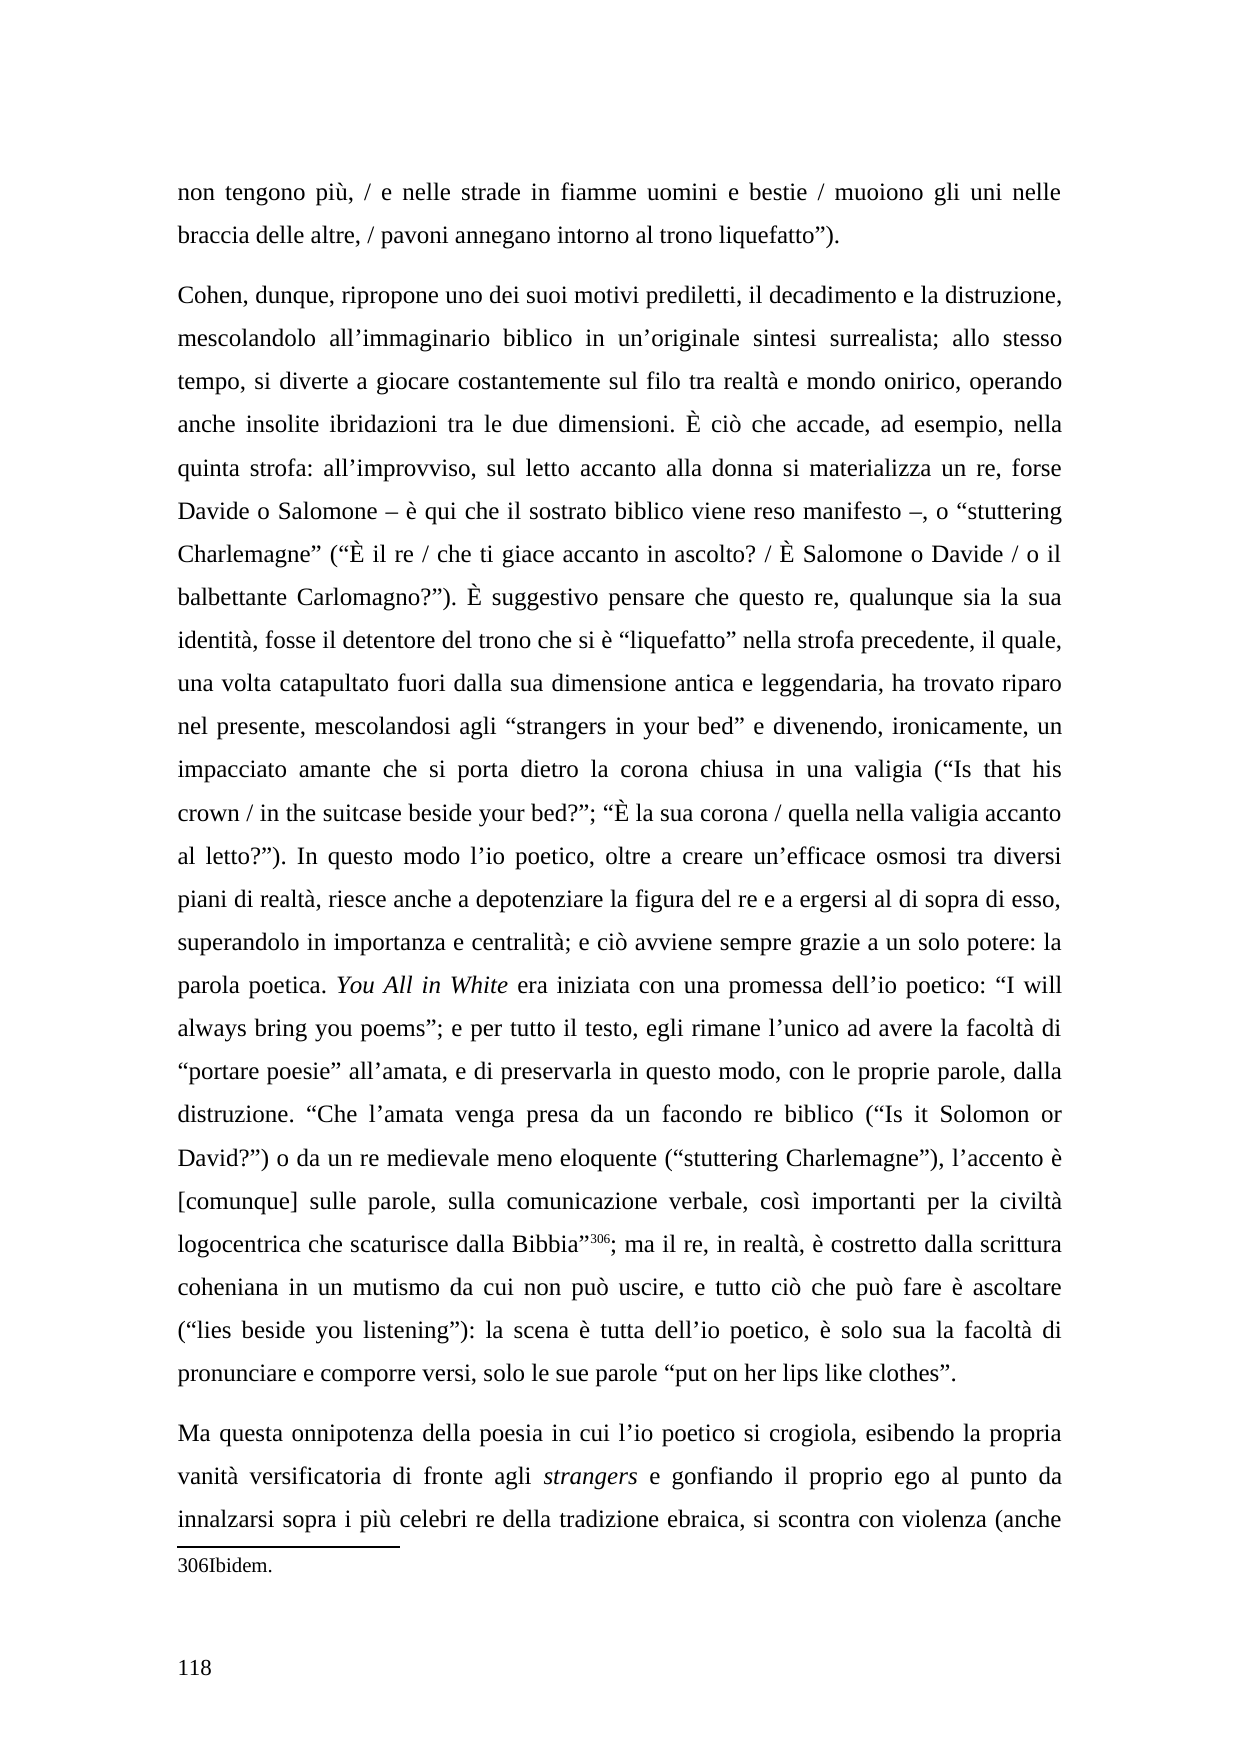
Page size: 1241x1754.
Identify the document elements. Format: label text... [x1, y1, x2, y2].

text non tengono più, / e nelle strade in fiamme uomini e bestie / muoiono gli uni nelle braccia delle altre, / pavoni annegano intorno al trono liquefatto”). [177, 177, 1063, 249]
text Cohen, dunque, ripropone uno dei suoi motivi prediletti, il decadimento e la distruzione, mescolandolo all’immaginario biblico in un’originale sintesi surrealista; allo stesso tempo, si diverte a giocare costantemente sul filo tra realtà e mondo onirico, operando anche insolite ibridazioni tra le due dimensioni. È ciò che accade, ad esempio, nella quinta strofa: all’improvviso, sul letto accanto alla donna si materializza un re, forse Davide o Salomone – è qui che il sostrato biblico viene reso manifesto –, o “stuttering Charlemagne” (“È il re / che ti giace accanto in ascolto? / È Salomone o Davide / o il balbettante Carlomagno?”). È suggestivo pensare che questo re, qualunque sia la sua identità, fosse il detentore del trono che si è “liquefatto” nella strofa precedente, il quale, una volta catapultato fuori dalla sua dimensione antica e leggendaria, ha trovato riparo nel presente, mescolandosi agli “strangers in your bed” e divenendo, ironicamente, un impacciato amante che si porta dietro la corona chiusa in una valigia (“Is that his crown / in the suitcase beside your bed?”; “È la sua corona / quella nella valigia accanto al letto?”). In questo modo l’io poetico, oltre a creare un’efficace osmosi tra diversi piani di realtà, riesce anche a depotenziare la figura del re e a ergersi al di sopra di esso, superandolo in importanza e centralità; e ciò avviene sempre grazie a un solo potere: la parola poetica. You All in White era iniziata con una promessa dell’io poetico: “I will always bring you poems”; e per tutto il testo, egli rimane l’unico ad avere la facoltà di “portare poesie” all’amata, e di preservarla in questo modo, con le proprie parole, dalla distruzione. “Che l’amata venga presa da un facondo re biblico (“Is it Solomon or David?”) o da un re medievale meno eloquente (“stuttering Charlemagne”), l’accento è [comunque] sulle parole, sulla comunicazione verbale, così importanti per la civiltà logocentrica che scaturisce dalla Bibbia”; ma il re, in realtà, è costretto dalla scrittura coheniana in un mutismo da cui non può uscire, e tutto ciò che può fare è ascoltare (“lies beside you listening”): la scena è tutta dell’io poetico, è solo sua la facoltà di pronunciare e comporre versi, solo le sue parole “put on her lips like clothes”. [177, 280, 1063, 1387]
text Ma questa onnipotenza della poesia in cui l’io poetico si crogiola, esibendo la propria vanità versificatoria di fronte agli strangers e gonfiando il proprio ego al punto da innalzarsi sopra i più celebri re della tradizione ebraica, si scontra con violenza (anche [177, 1418, 1063, 1533]
text Ibidem. [177, 1553, 1063, 1577]
